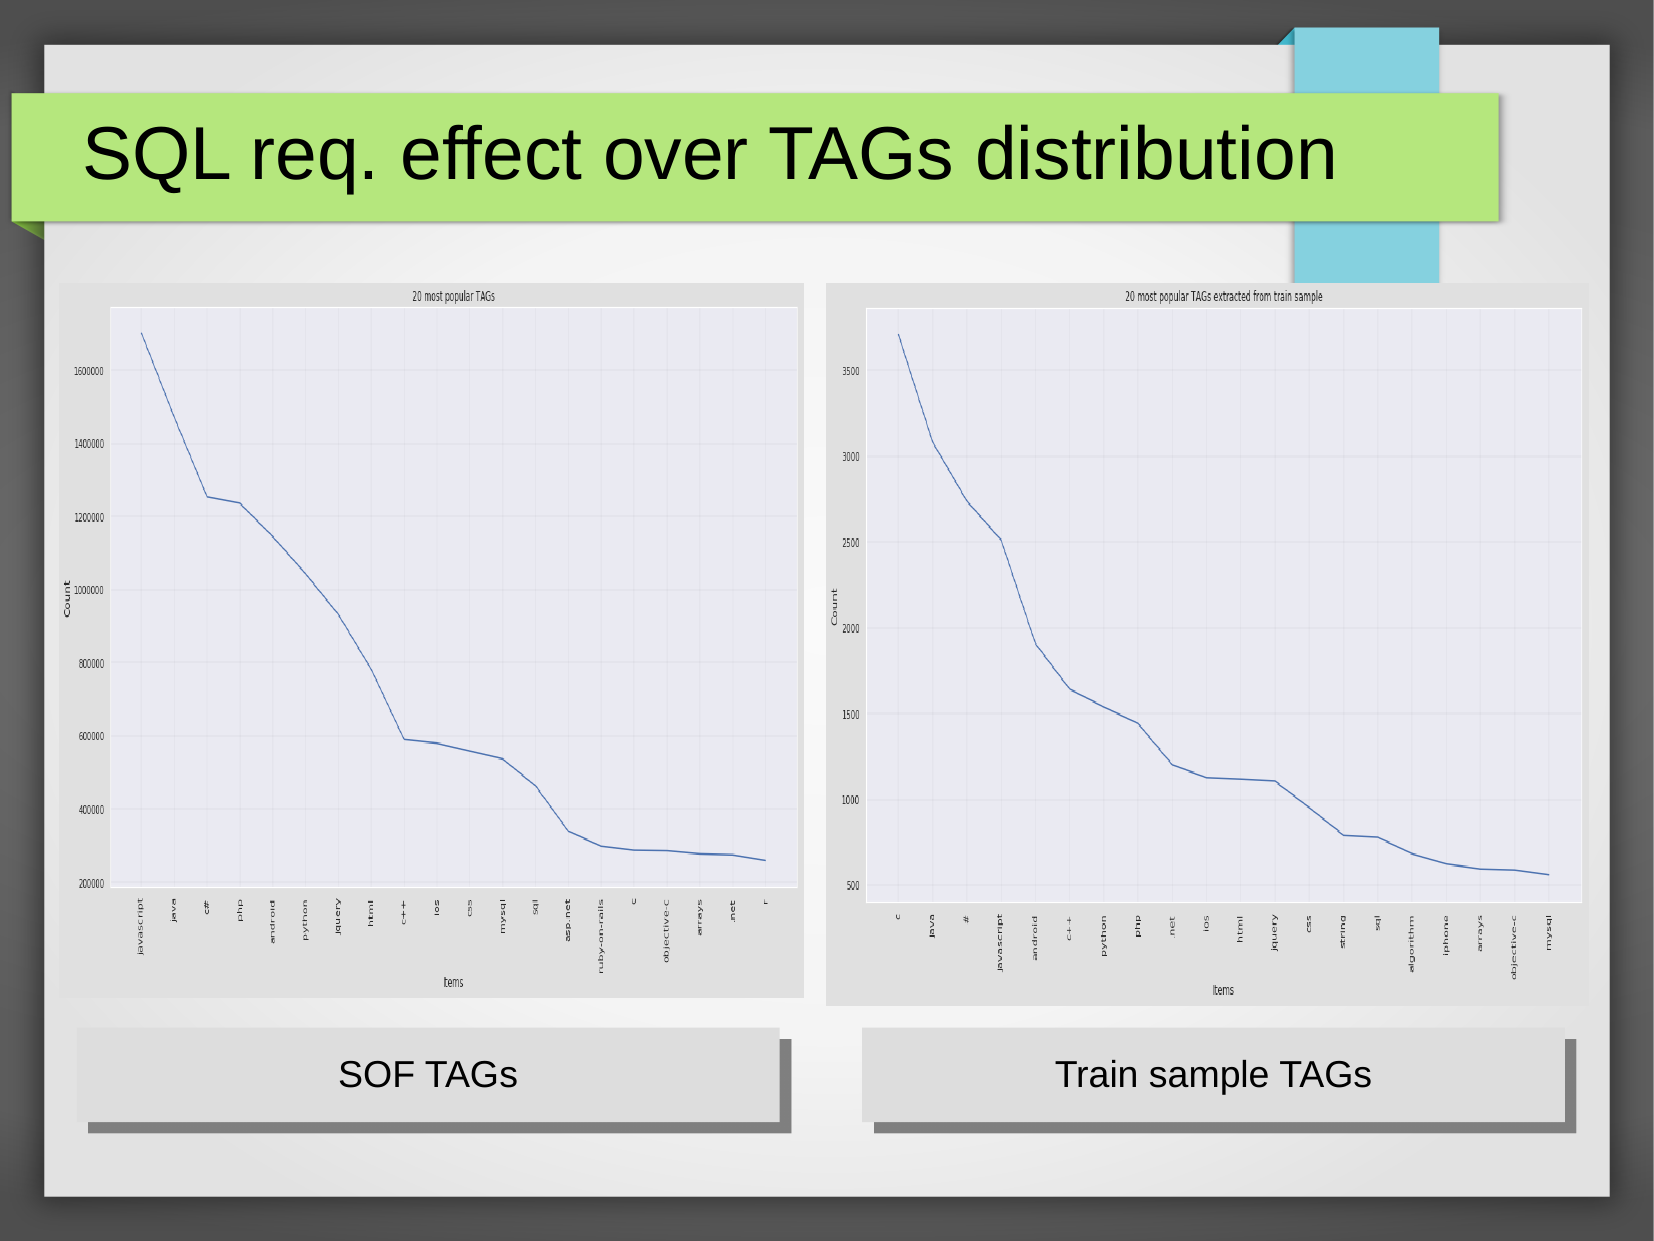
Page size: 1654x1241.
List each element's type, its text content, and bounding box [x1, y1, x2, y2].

text_box Train sample TAGs [862, 1027, 1565, 1123]
picture [0, 0, 1654, 1241]
text_box SOF TAGs [76, 1027, 780, 1123]
title SQL req. effect over TAGs distribution [82, 69, 1453, 238]
